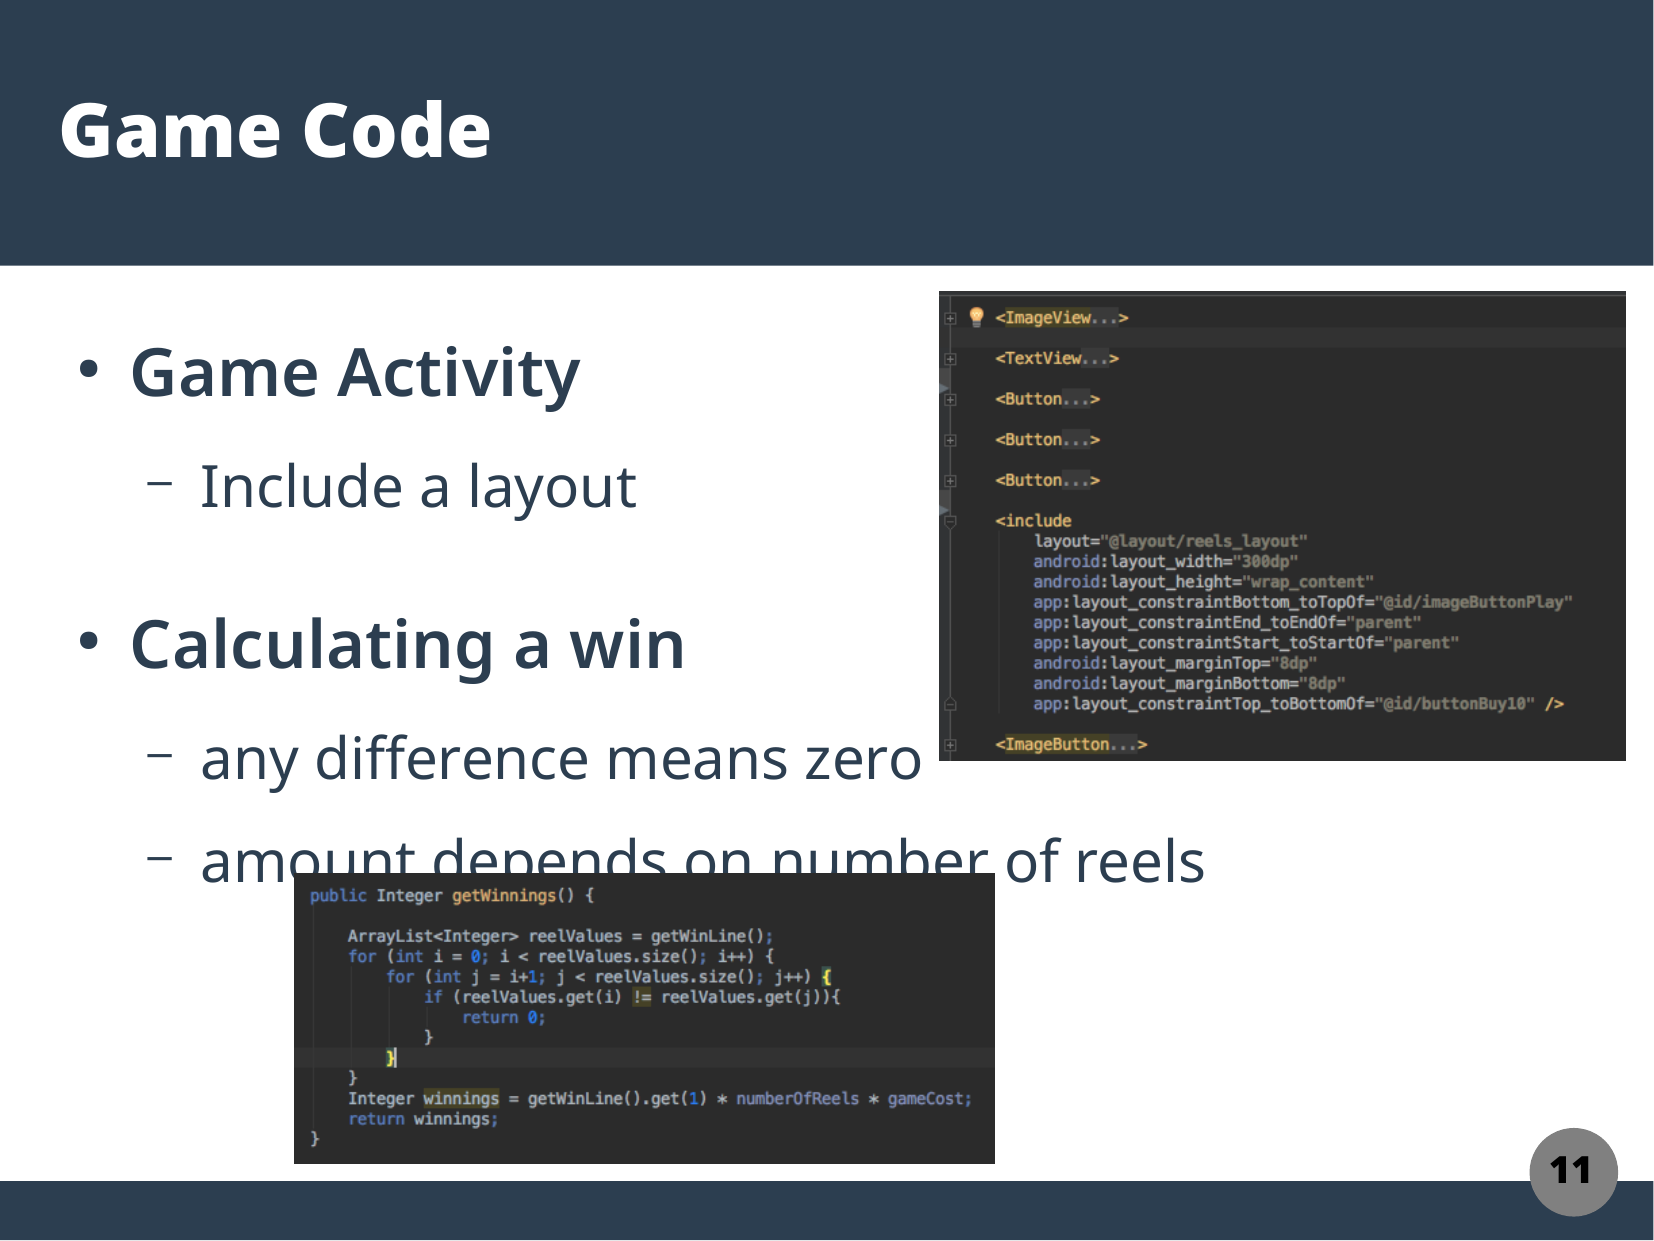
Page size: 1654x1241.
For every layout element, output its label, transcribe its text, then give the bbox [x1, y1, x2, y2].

picture [939, 291, 1626, 761]
picture [294, 873, 995, 1164]
title Game Code [59, 49, 1595, 207]
list Game Activity Include a layout Calculating a win any difference means zero amount depends on number of reels [59, 324, 1595, 1152]
